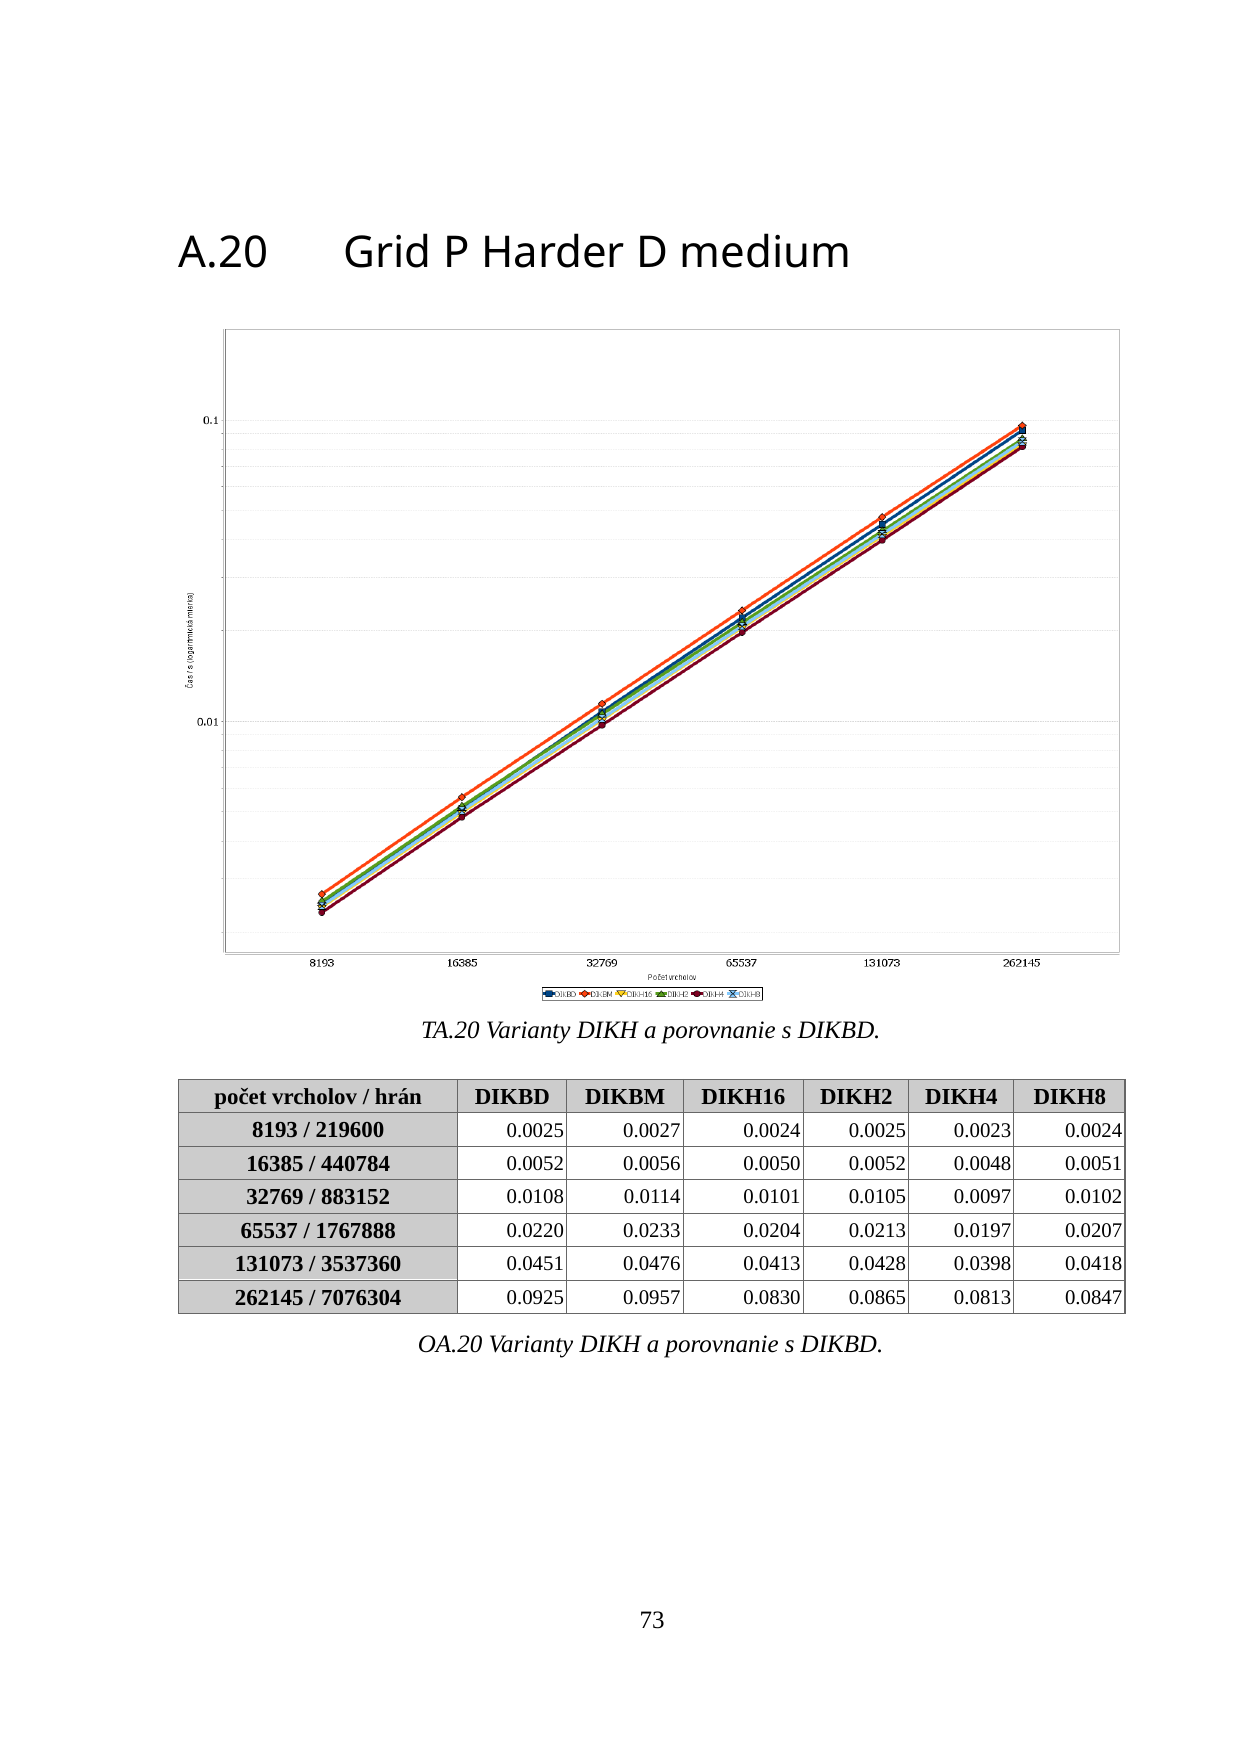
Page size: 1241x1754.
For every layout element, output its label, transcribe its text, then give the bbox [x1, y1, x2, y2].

table_cell 0.0056 [567, 1147, 683, 1179]
table_cell 0.0398 [909, 1247, 1013, 1279]
table_cell 0.0050 [684, 1147, 803, 1179]
table_cell 262145 / 7076304 [179, 1281, 457, 1313]
table_cell 0.0051 [1014, 1147, 1124, 1179]
table_cell 0.0204 [684, 1214, 803, 1246]
table_cell 0.0024 [1014, 1113, 1124, 1146]
table_cell 0.0023 [909, 1113, 1013, 1146]
table_cell 0.0418 [1014, 1247, 1124, 1279]
table_cell 131073 / 3537360 [179, 1247, 457, 1279]
table_cell 0.0847 [1014, 1281, 1124, 1313]
table_cell 0.0207 [1014, 1214, 1124, 1246]
subtitle Grid P Harder D medium [178, 221, 1125, 280]
table_cell 0.0052 [458, 1147, 566, 1179]
table_cell 0.0413 [684, 1247, 803, 1279]
table_cell 0.0105 [804, 1180, 908, 1213]
table_cell 0.0428 [804, 1247, 908, 1279]
table_header DIKH16 [684, 1080, 803, 1112]
table_cell 0.0024 [684, 1113, 803, 1146]
table_cell 0.0027 [567, 1113, 683, 1146]
picture [178, 325, 1125, 1001]
table_cell 0.0048 [909, 1147, 1013, 1179]
text OA.20 Varianty DIKH a porovnanie s DIKBD. [178, 1329, 1125, 1358]
table_header DIKBD [458, 1080, 566, 1112]
table_cell 0.0233 [567, 1214, 683, 1246]
table_cell 0.0097 [909, 1180, 1013, 1213]
table_cell 0.0102 [1014, 1180, 1124, 1213]
table_cell 8193 / 219600 [179, 1113, 457, 1146]
table_cell 0.0197 [909, 1214, 1013, 1246]
table_cell 0.0101 [684, 1180, 803, 1213]
table_header DIKH8 [1014, 1080, 1124, 1112]
table_cell 0.0114 [567, 1180, 683, 1213]
table_header DIKH4 [909, 1080, 1013, 1112]
table_cell 16385 / 440784 [179, 1147, 457, 1179]
table_cell 0.0925 [458, 1281, 566, 1313]
table_cell 0.0025 [458, 1113, 566, 1146]
table_header počet vrcholov / hrán [179, 1080, 457, 1112]
table_cell 0.0052 [804, 1147, 908, 1179]
table_cell 0.0957 [567, 1281, 683, 1313]
table_cell 65537 / 1767888 [179, 1214, 457, 1246]
table_cell 0.0865 [804, 1281, 908, 1313]
table_cell 0.0830 [684, 1281, 803, 1313]
table_cell 0.0476 [567, 1247, 683, 1279]
table_cell 0.0813 [909, 1281, 1013, 1313]
text TA.20 Varianty DIKH a porovnanie s DIKBD. [178, 1001, 1125, 1044]
text [178, 295, 1125, 325]
table_cell 32769 / 883152 [179, 1180, 457, 1213]
table_cell 0.0220 [458, 1214, 566, 1246]
table_header DIKH2 [804, 1080, 908, 1112]
table_header DIKBM [567, 1080, 683, 1112]
table_cell 0.0213 [804, 1214, 908, 1246]
table_cell 0.0025 [804, 1113, 908, 1146]
table_cell 0.0451 [458, 1247, 566, 1279]
table_cell 0.0108 [458, 1180, 566, 1213]
